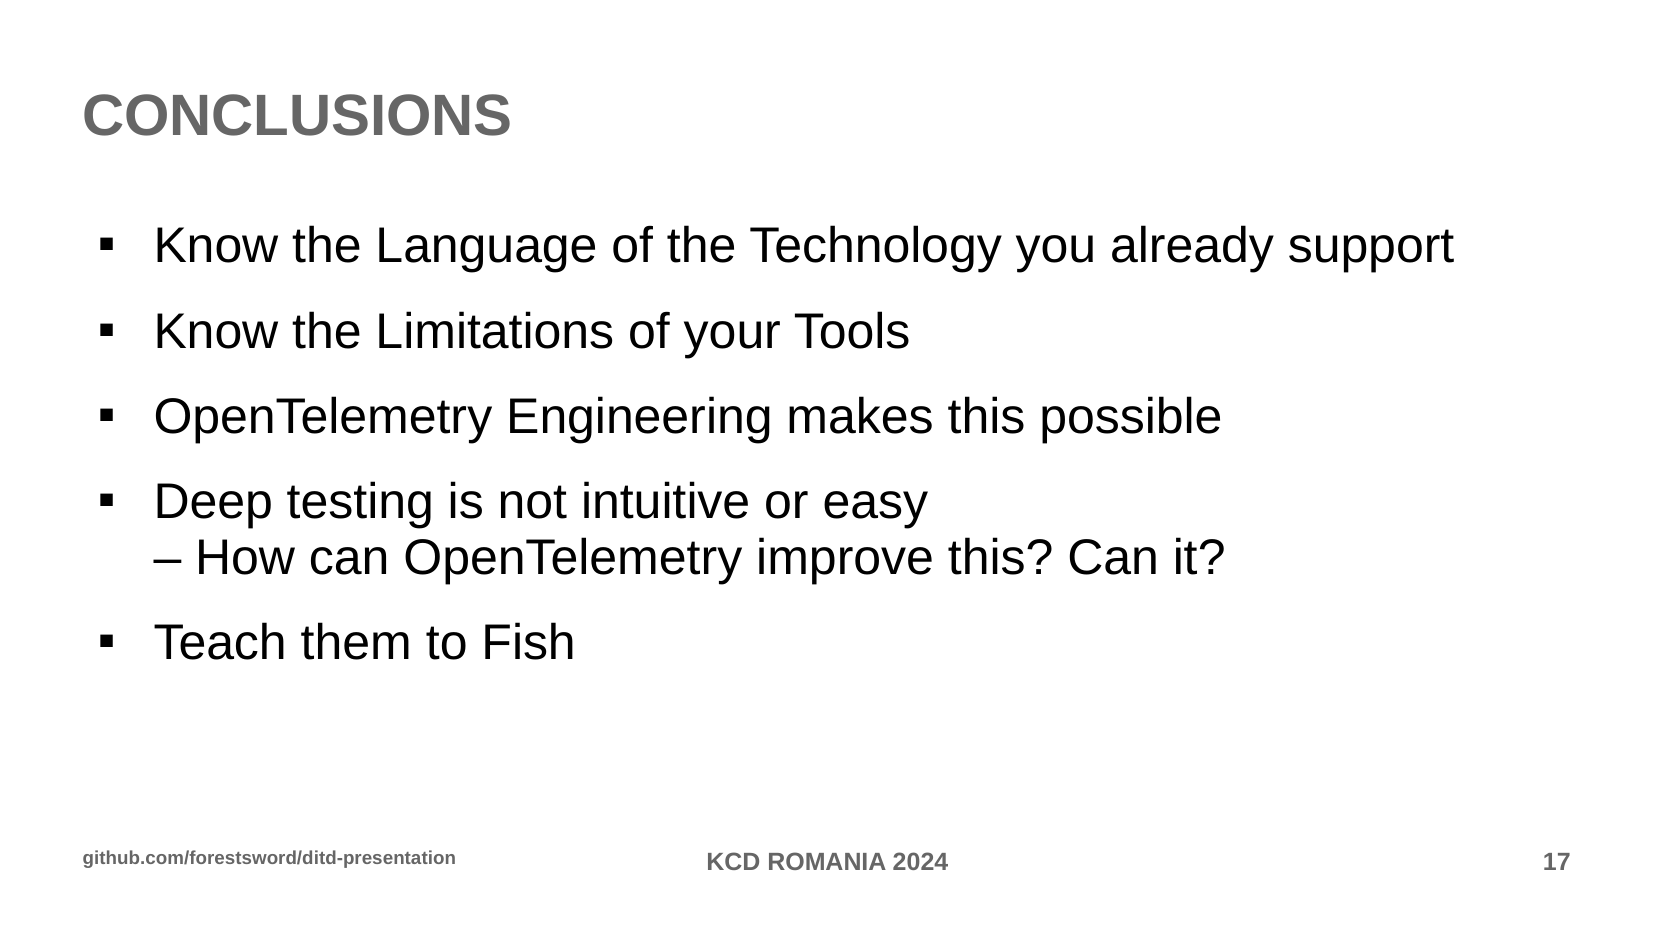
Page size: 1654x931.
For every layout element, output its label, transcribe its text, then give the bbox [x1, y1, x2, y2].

title CONCLUSIONS [82, 37, 1571, 193]
list Know the Language of the Technology you already support Know the Limitations of your Tools OpenTelemetry Engineering makes this possible Deep testing is not intuitive or easy – How can OpenTelemetry improve this? Can it? Teach them to Fish [82, 217, 1571, 758]
